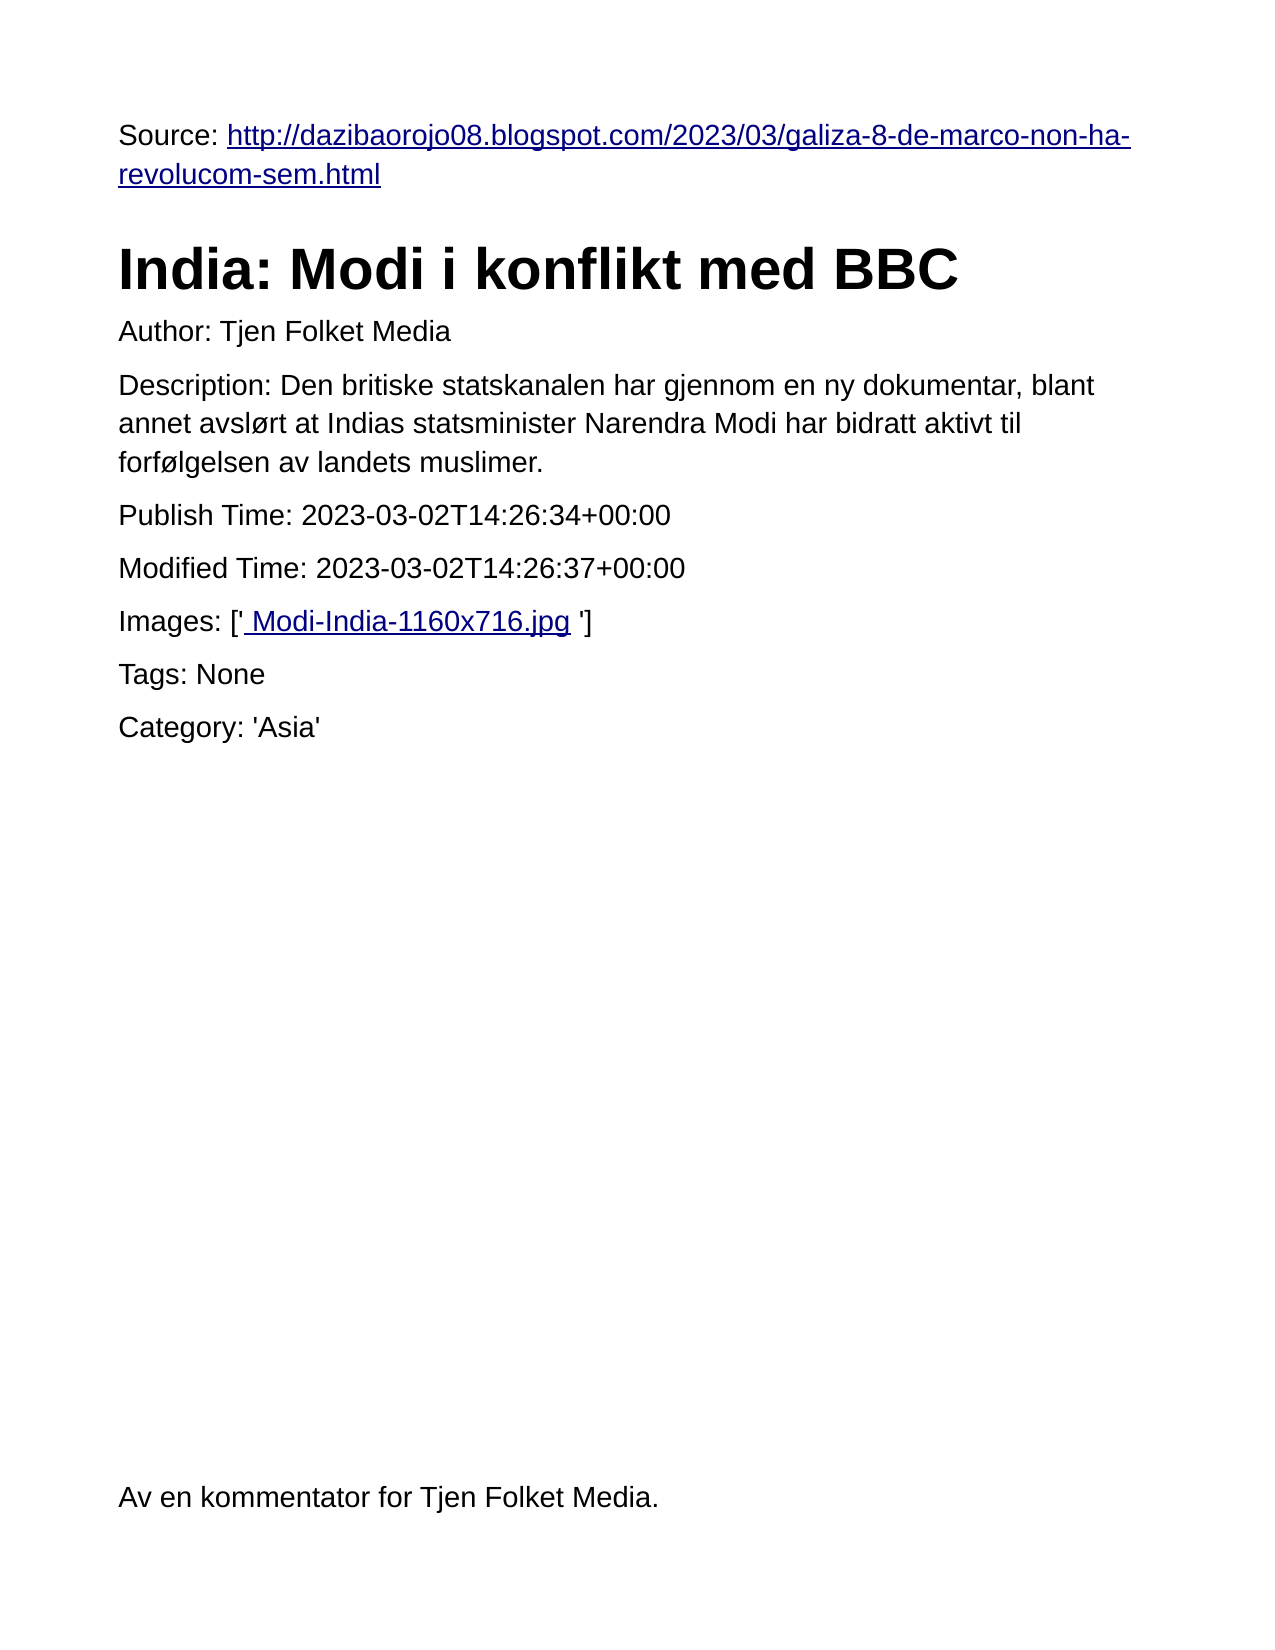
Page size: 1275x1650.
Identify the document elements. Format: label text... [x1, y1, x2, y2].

text Publish Time: 2023-03-02T14:26:34+00:00 [118, 498, 1157, 531]
text Source: http://dazibaorojo08.blogspot.com/2023/03/galiza-8-de-marco-non-ha-revolucom-sem.html [118, 118, 1157, 190]
text Images: [' Modi-India-1160x716.jpg '] [118, 604, 1157, 637]
subtitle India: Modi i konflikt med BBC [118, 235, 1157, 302]
text Category: 'Asia' [118, 710, 1157, 744]
text Tags: None [118, 657, 1157, 691]
text Author: Tjen Folket Media [118, 314, 1157, 348]
text Av en kommentator for Tjen Folket Media. [118, 1480, 1157, 1514]
text Modified Time: 2023-03-02T14:26:37+00:00 [118, 551, 1157, 584]
text Description: Den britiske statskanalen har gjennom en ny dokumentar, blant annet avslørt at Indias statsminister Narendra Modi har bidratt aktivt til forfølgelsen av landets muslimer. [118, 367, 1157, 478]
